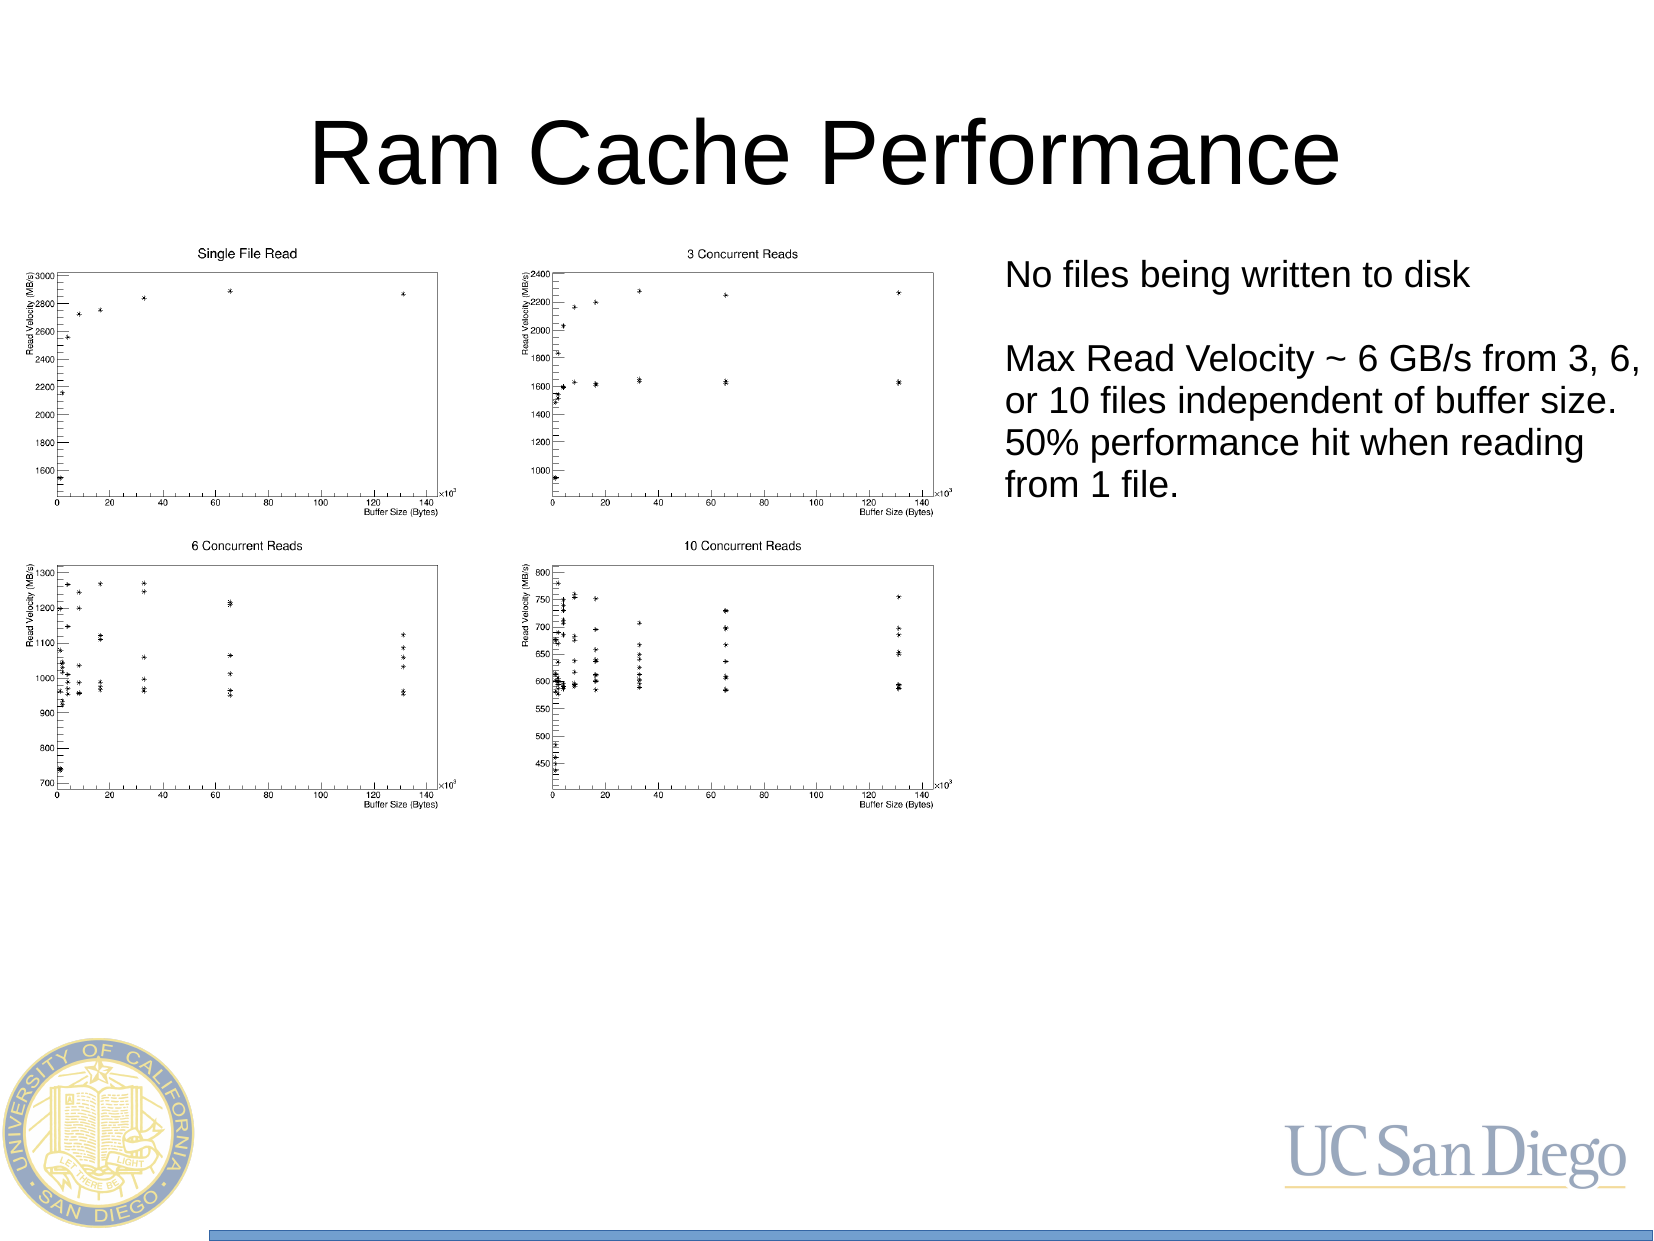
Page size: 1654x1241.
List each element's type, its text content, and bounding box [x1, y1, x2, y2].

text_box [209, 1230, 1653, 1241]
title Ram Cache Performance [82, 49, 1571, 257]
picture [0, 239, 990, 823]
text_box No files being written to disk Max Read Velocity ~ 6 GB/s from 3, 6, or 10 files independent of buffer size. 50% performance hit when reading from 1 file. [990, 246, 1653, 891]
picture [0, 1034, 196, 1231]
picture [1253, 1089, 1653, 1230]
